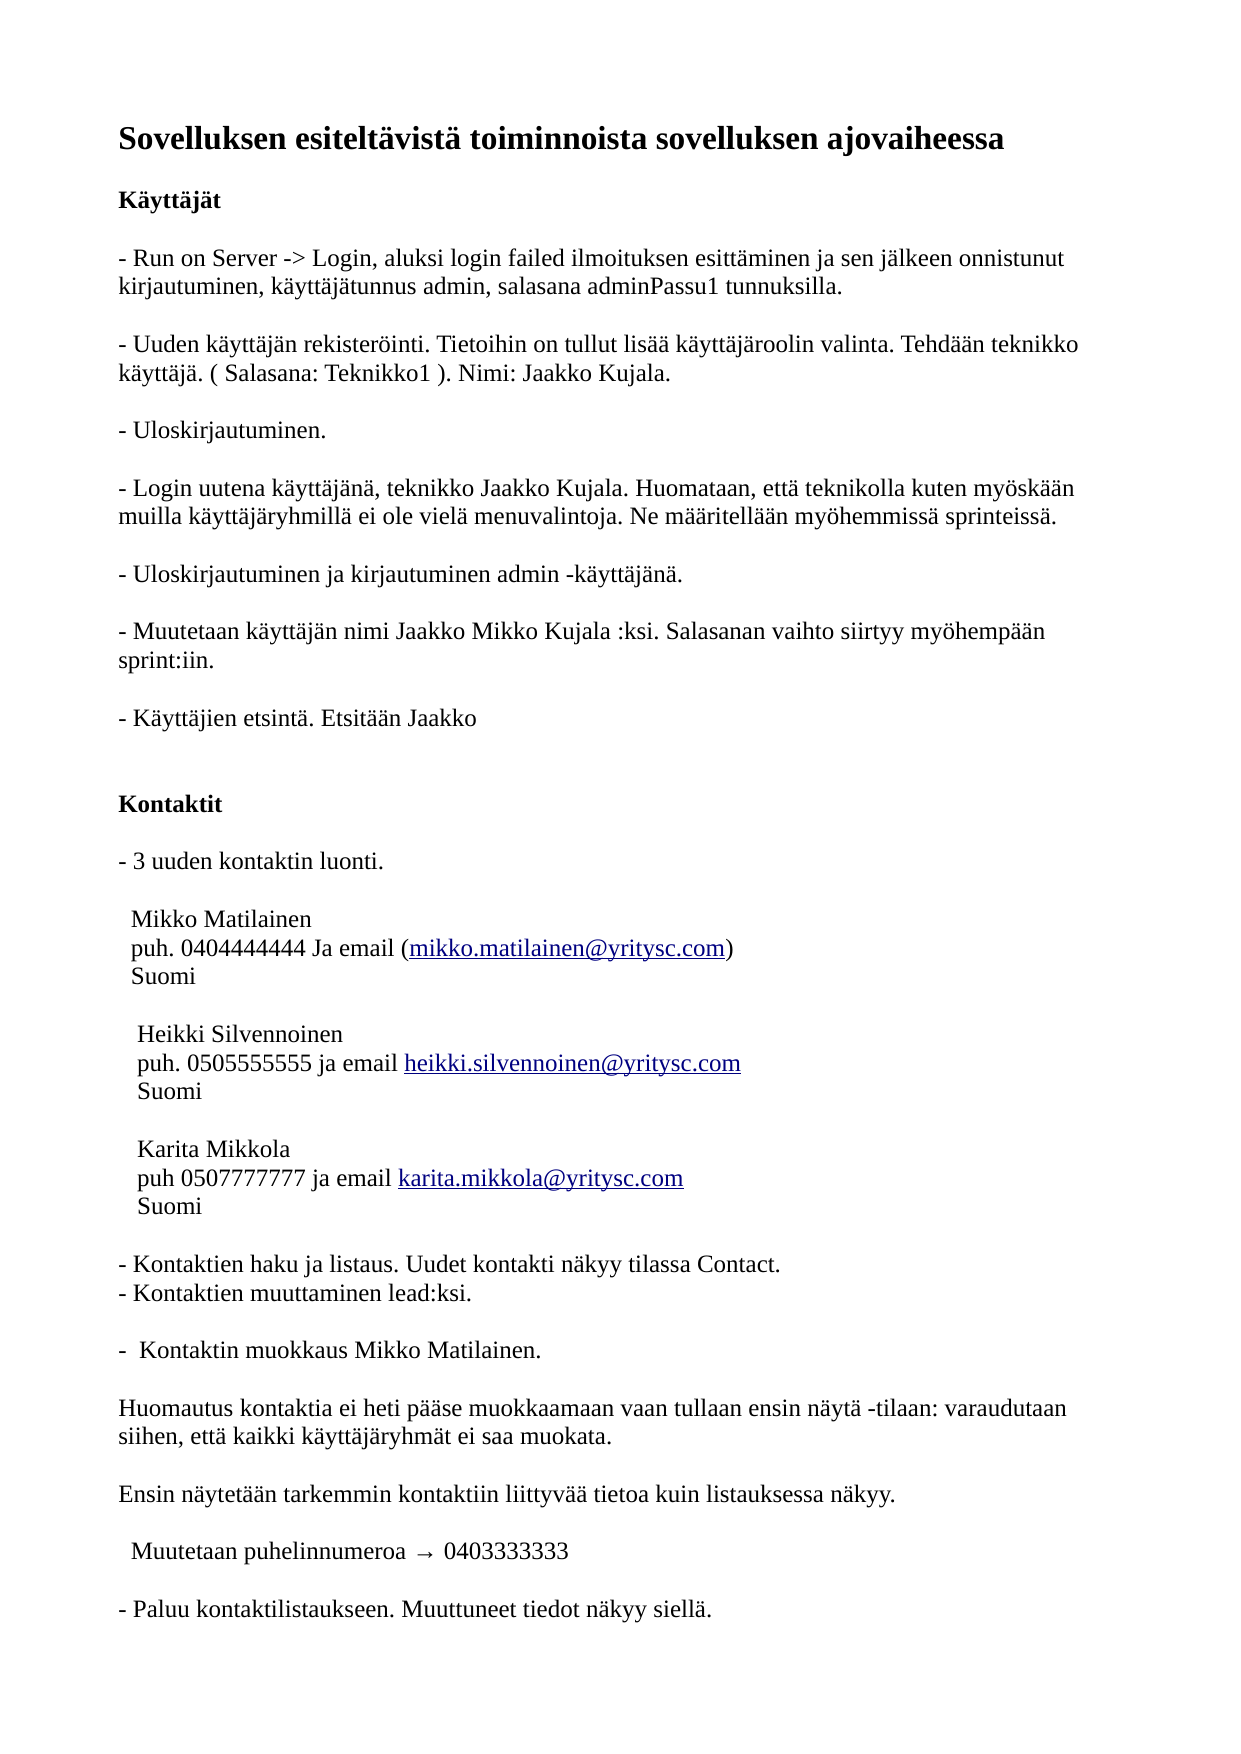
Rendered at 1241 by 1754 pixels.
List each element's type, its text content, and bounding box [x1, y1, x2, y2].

text - Kontaktien haku ja listaus. Uudet kontakti näkyy tilassa Contact. [118, 1249, 1122, 1278]
text puh 0507777777 ja email karita.mikkola@yritysc.com [118, 1163, 1122, 1191]
text Sovelluksen esiteltävistä toiminnoista sovelluksen ajovaiheessa [118, 118, 1122, 156]
text - Uuden käyttäjän rekisteröinti. Tietoihin on tullut lisää käyttäjäroolin valinta. Tehdään teknikko käyttäjä. ( Salasana: Teknikko1 ). Nimi: Jaakko Kujala. [118, 329, 1122, 386]
text - Muutetaan käyttäjän nimi Jaakko Mikko Kujala :ksi. Salasanan vaihto siirtyy myöhempään sprint:iin. [118, 616, 1122, 674]
text ­- Login uutena käyttäjänä, teknikko Jaakko Kujala. Huomataan, että teknikolla kuten myöskään muilla käyttäjäryhmillä ei ole vielä menuvalintoja. Ne määritellään myöhemmissä sprinteissä. [118, 473, 1122, 530]
text Suomi [118, 961, 1122, 990]
text - 3 uuden kontaktin luonti. [118, 846, 1122, 875]
text puh. 0404444444 Ja email (mikko.matilainen@yritysc.com) [118, 933, 1122, 961]
text puh. 0505555555 ja email heikki.silvennoinen@yritysc.com [118, 1048, 1122, 1076]
text Käyttäjät [118, 185, 1122, 214]
text Mikko Matilainen [118, 904, 1122, 933]
text - Run on Server -> Login, aluksi login failed ilmoituksen esittäminen ja sen jälkeen onnistunut kirjautuminen, käyttäjätunnus admin, salasana adminPassu1 tunnuksilla. [118, 243, 1122, 300]
text - Kontaktin muokkaus Mikko Matilainen. [118, 1335, 1122, 1364]
text - Paluu kontaktilistaukseen. Muuttuneet tiedot näkyy siellä. [118, 1594, 1122, 1623]
text Huomautus kontaktia ei heti pääse muokkaamaan vaan tullaan ensin näytä -tilaan: varaudutaan siihen, että kaikki käyttäjäryhmät ei saa muokata. [118, 1393, 1122, 1450]
text Ensin näytetään tarkemmin kontaktiin liittyvää tietoa kuin listauksessa näkyy. [118, 1479, 1122, 1508]
text Suomi [118, 1191, 1122, 1220]
text Suomi [118, 1076, 1122, 1105]
text Kontaktit [118, 789, 1122, 818]
text - Käyttäjien etsintä. Etsitään Jaakko [118, 703, 1122, 731]
text - Uloskirjautuminen ja kirjautuminen admin -käyttäjänä. [118, 559, 1122, 588]
text Heikki Silvennoinen [118, 1019, 1122, 1048]
text - Uloskirjautuminen. [118, 415, 1122, 444]
text - Kontaktien muuttaminen lead:ksi. [118, 1278, 1122, 1306]
text Muutetaan puhelinnumeroa → 0403333333 [118, 1536, 1122, 1565]
text Karita Mikkola [118, 1134, 1122, 1163]
